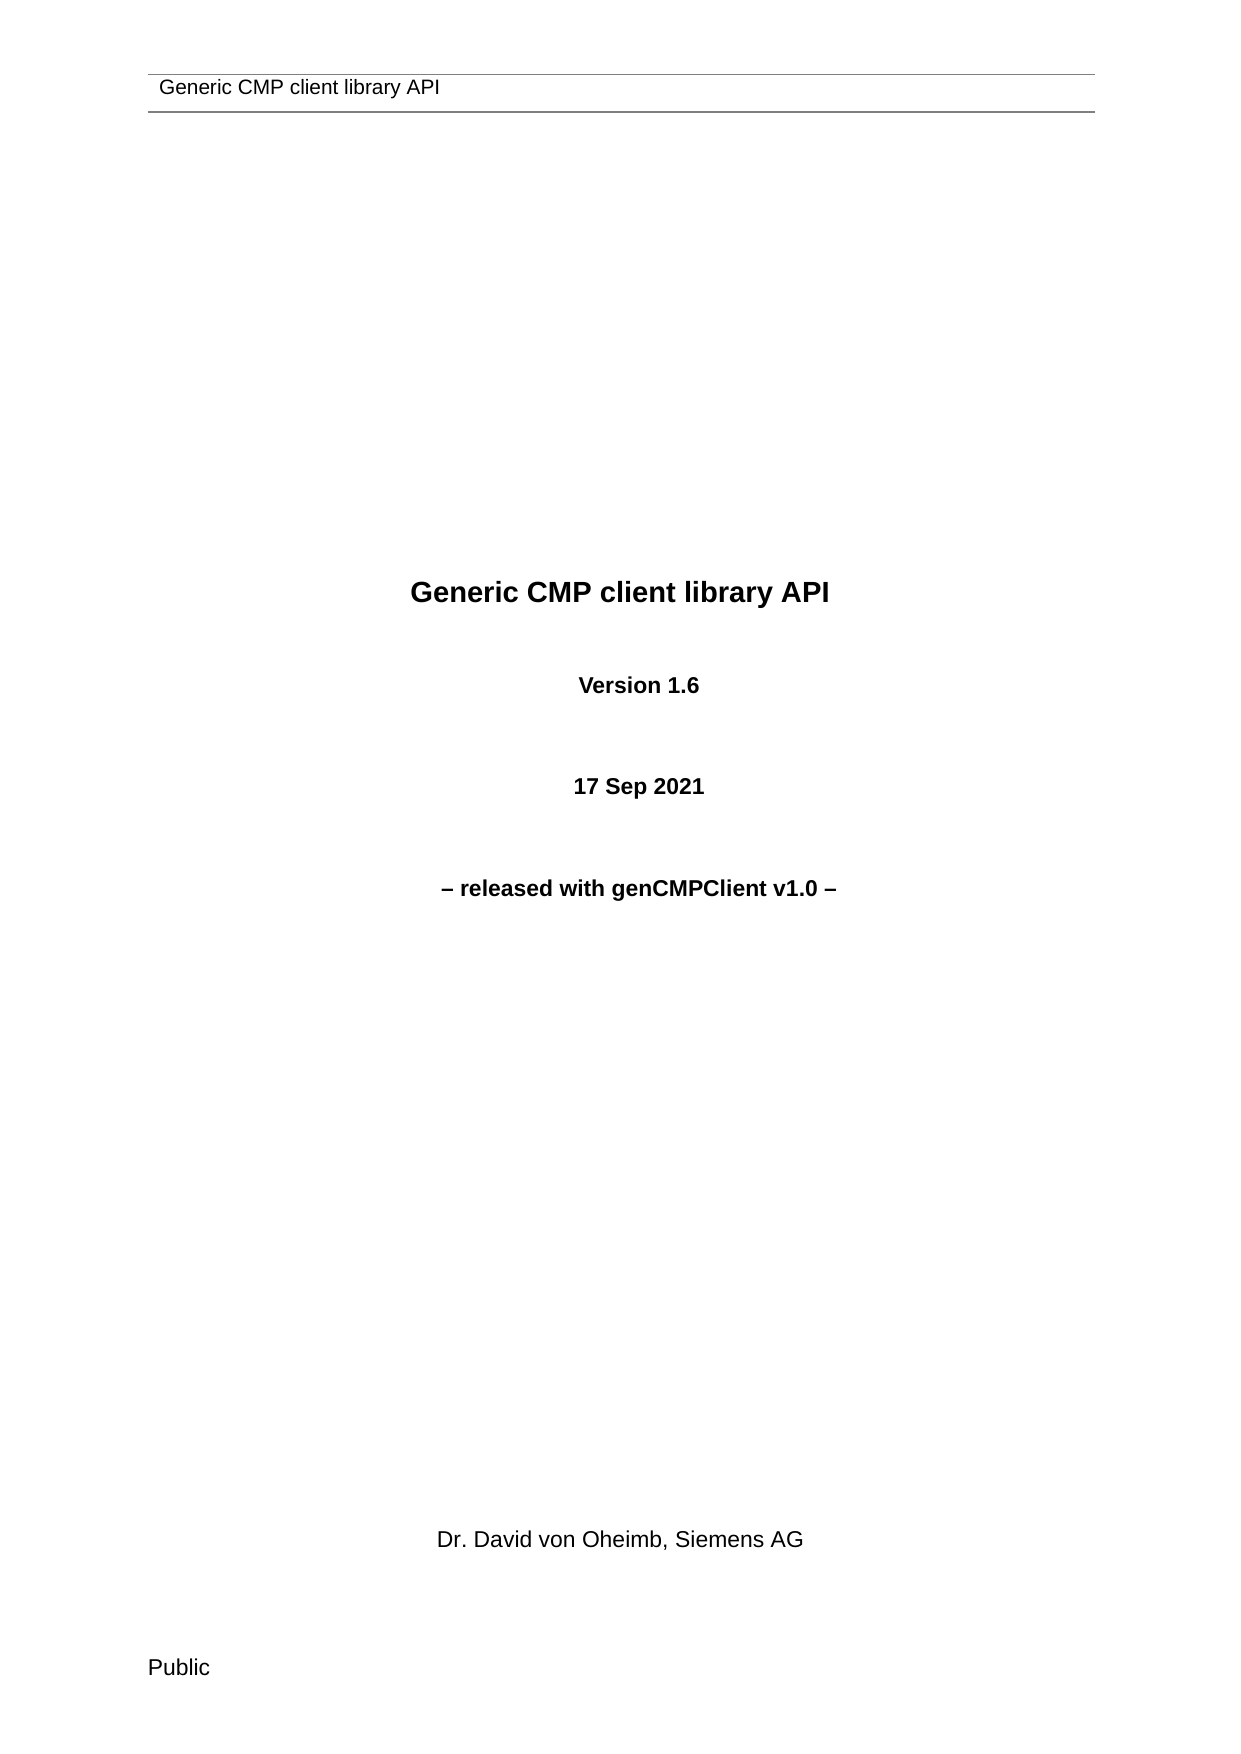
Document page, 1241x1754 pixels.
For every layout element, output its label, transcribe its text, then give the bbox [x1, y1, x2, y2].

subtitle 17 Sep 2021 [185, 773, 1092, 800]
text Dr. David von Oheimb, Siemens AG [148, 1526, 1092, 1553]
subtitle Version 1.6 [185, 672, 1092, 698]
subtitle – released with genCMPClient v1.0 – [185, 875, 1092, 901]
subtitle Generic CMP client library API [148, 574, 1092, 608]
